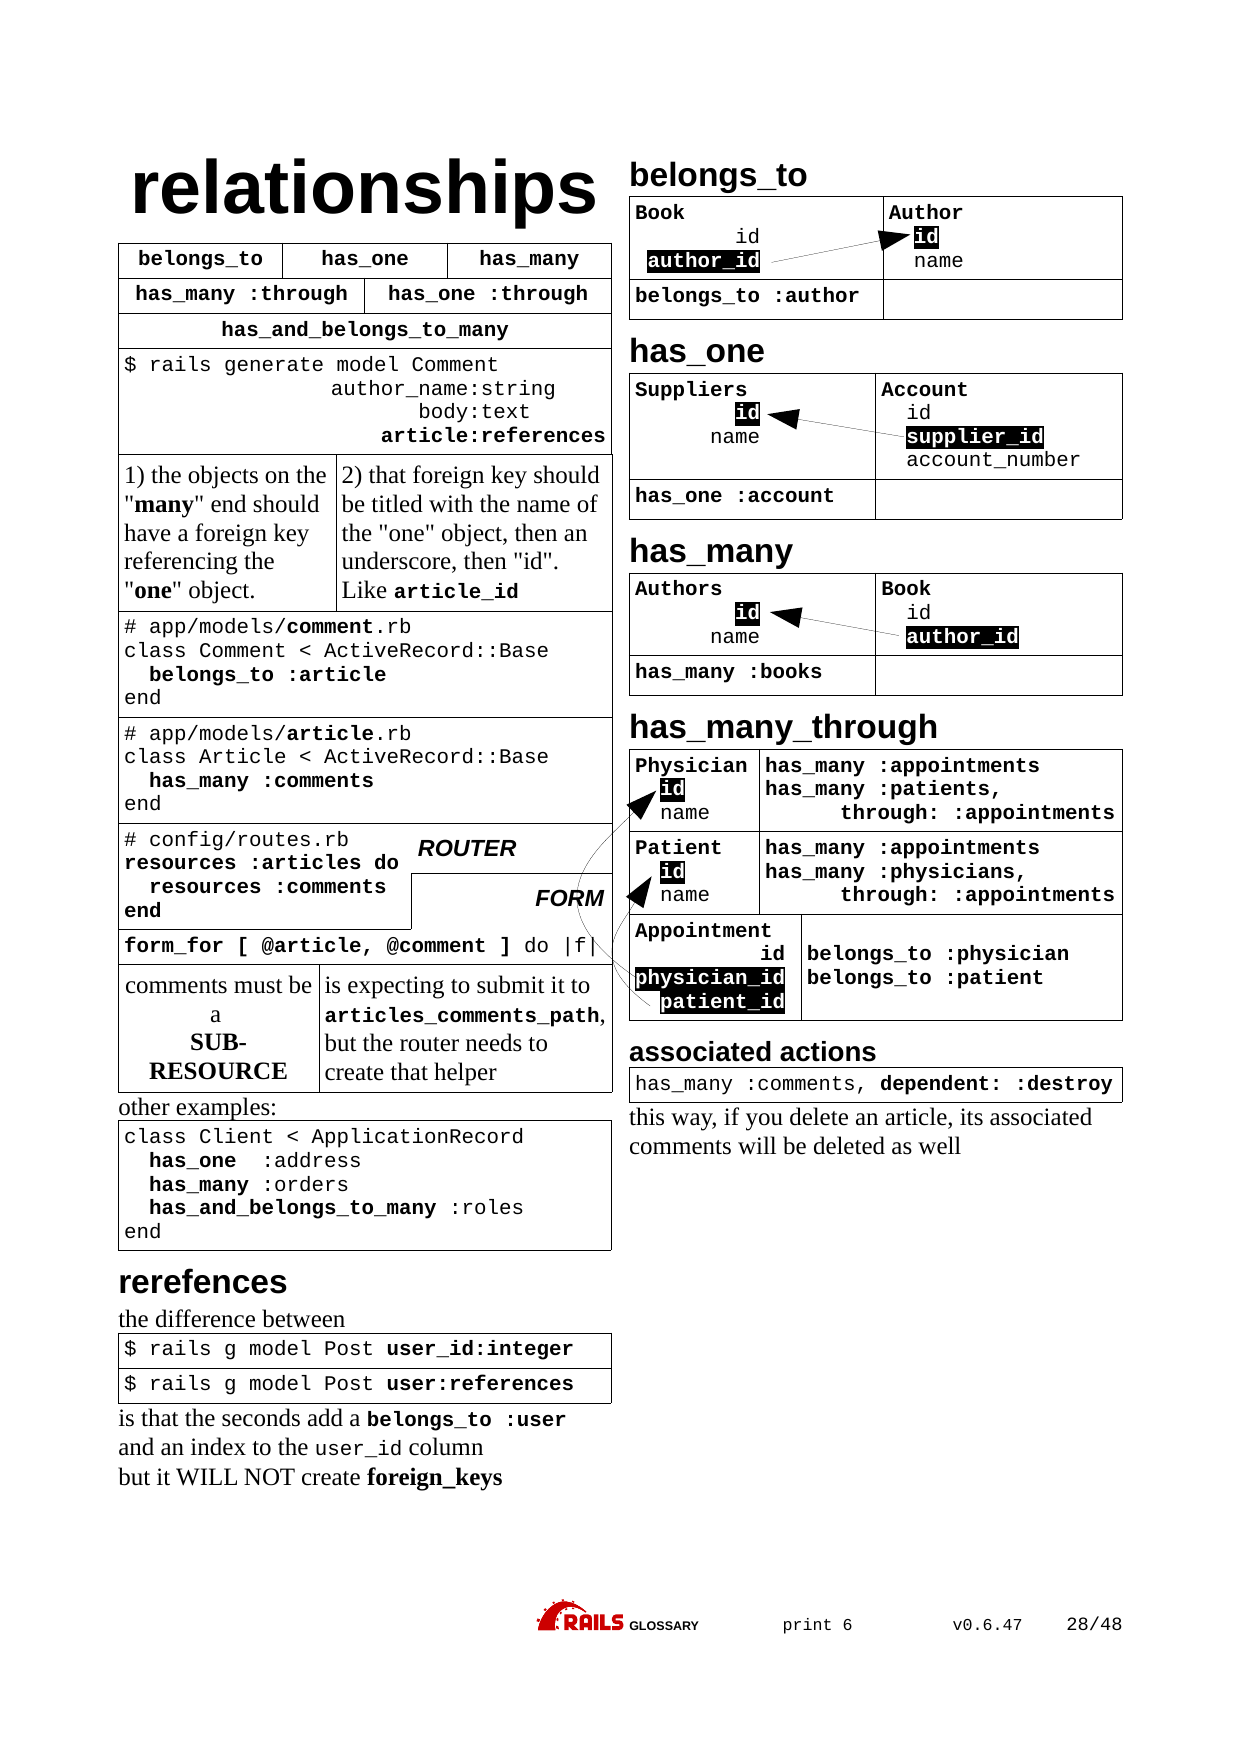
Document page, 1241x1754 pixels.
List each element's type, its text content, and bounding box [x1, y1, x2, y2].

table_header 2) that foreign key should be titled with the name of the "one" object, then an underscore, then "id". Like article_id [337, 455, 612, 611]
text is that the seconds add a belongs_to :user [118, 1404, 611, 1432]
table_cell has_one :through [365, 279, 611, 313]
table_cell # app/models/article.rb class Article < ActiveRecord::Base has_many :comments end [119, 718, 612, 823]
subtitle has_many_through [629, 707, 1122, 746]
table_header has_many :appointments has_many :patients, through: :appointments [760, 750, 1122, 831]
table_header has_many [448, 244, 611, 278]
table_header Book id author_id [876, 574, 1122, 655]
table_cell FORM [578, 874, 612, 929]
table_cell has_and_belongs_to_many [119, 314, 611, 348]
table_cell Patient id name [630, 832, 759, 914]
table_cell Appointment id physician_id patient_id [630, 915, 801, 1020]
table_cell form_for [ @article, @comment ] do |f| [119, 929, 612, 964]
table_cell $ rails g model Post user:references [119, 1369, 611, 1403]
table_header belongs_to [119, 244, 282, 278]
table_header 1) the objects on the "many" end should have a foreign key referencing the "one" object. [119, 455, 336, 611]
text the difference between [118, 1304, 611, 1332]
table_cell # config/routes.rb resources :articles do resources :comments end [119, 824, 411, 929]
table_header Author id name [884, 197, 1122, 279]
table_cell # app/models/comment.rb class Comment < ActiveRecord::Base belongs_to :article end [119, 612, 612, 717]
table_header $ rails generate model Comment author_name:string body:text article:references [119, 349, 611, 454]
table_header Suppliers id name [630, 374, 875, 479]
table_header has_many :comments, dependent: :destroy [630, 1068, 1122, 1102]
table_cell has_many :appointments has_many :physicians, through: :appointments [760, 832, 1122, 914]
table_cell has_many :through [119, 279, 364, 313]
text other examples: [118, 1093, 611, 1120]
table_header Account id supplier_id account_number [876, 374, 1122, 479]
text but it WILL NOT create foreign_keys [118, 1462, 611, 1491]
text this way, if you delete an article, its associated comments will be deleted as well [629, 1103, 1122, 1159]
subtitle rerefences [118, 1262, 611, 1301]
table_cell FORM [412, 874, 585, 929]
table_cell has_one :account [630, 480, 875, 519]
table_cell has_many :books [630, 656, 875, 695]
subtitle has_one [629, 331, 1122, 370]
table_cell comments must be a SUB-RESOURCE [119, 965, 319, 1092]
subtitle associated actions [629, 1035, 1122, 1067]
table_header $ rails g model Post user_id:integer [119, 1334, 611, 1368]
subtitle belongs_to [629, 155, 1122, 193]
table_header has_one [283, 244, 447, 278]
table_cell [876, 656, 1122, 695]
table_header Book id author_id [630, 197, 883, 279]
table_header Authors id name [630, 574, 875, 655]
table_cell belongs_to :physician belongs_to :patient [802, 915, 1122, 1020]
table_header Physician id name [630, 750, 759, 831]
table_cell ROUTER [411, 824, 612, 873]
subtitle relationships [118, 143, 611, 230]
table_header class Client < ApplicationRecord has_one :address has_many :orders has_and_belongs_to_many :roles end [119, 1121, 611, 1250]
text and an index to the user_id column [118, 1432, 611, 1462]
table_cell [884, 280, 1122, 319]
table_cell [876, 480, 1122, 519]
table_cell is expecting to submit it to articles_comments_path, but the router needs to create that helper [320, 965, 612, 1092]
table_cell belongs_to :author [630, 280, 883, 319]
subtitle has_many [629, 531, 1122, 570]
